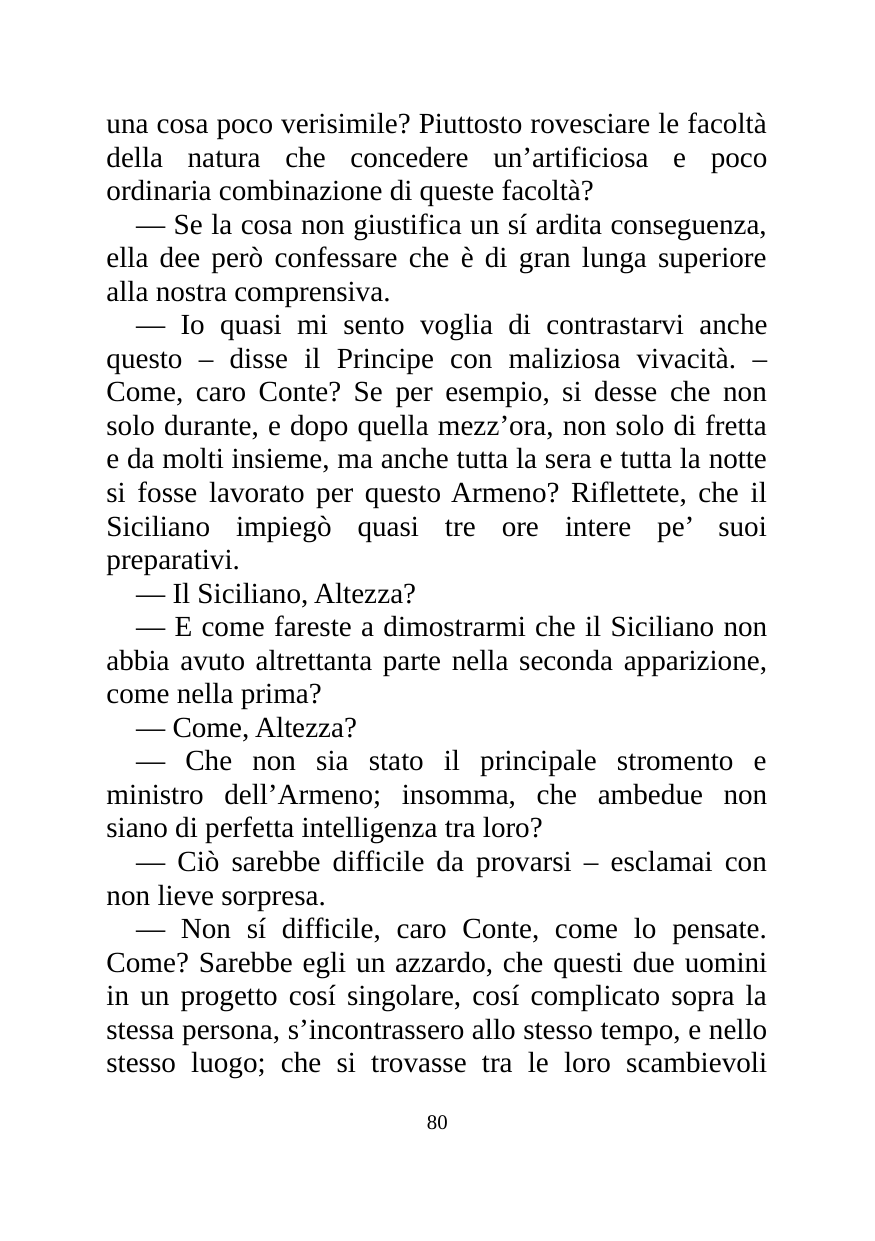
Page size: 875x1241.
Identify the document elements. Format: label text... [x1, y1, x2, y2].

text — Che non sia stato il principale stromento e ministro dell’Armeno; insomma, che ambedue non siano di perfetta intelligenza tra loro? [106, 743, 768, 844]
text — E come fareste a dimostrarmi che il Siciliano non abbia avuto altrettanta parte nella seconda apparizione, come nella prima? [106, 609, 768, 710]
text — Il Siciliano, Altezza? [106, 576, 768, 609]
text — Io quasi mi sento voglia di contrastarvi anche questo – disse il Principe con maliziosa vivacità. – Come, caro Conte? Se per esempio, si desse che non solo durante, e dopo quella mezz’ora, non solo di fretta e da molti insieme, ma anche tutta la sera e tutta la notte si fosse lavorato per questo Armeno? Riflettete, che il Siciliano impiegò quasi tre ore intere pe’ suoi preparativi. [106, 307, 768, 576]
text — Se la cosa non giustifica un sí ardita conseguenza, ella dee però confessare che è di gran lunga superiore alla nostra comprensiva. [106, 207, 768, 307]
text — Come, Altezza? [106, 710, 768, 743]
text una cosa poco verisimile? Piuttosto rovesciare le facoltà della natura che concedere un’artificiosa e poco ordinaria combinazione di queste facoltà? [106, 106, 768, 207]
text — Ciò sarebbe difficile da provarsi – esclamai con non lieve sorpresa. [106, 844, 768, 911]
text — Non sí difficile, caro Conte, come lo pensate. Come? Sarebbe egli un azzardo, che questi due uomini in un progetto cosí singolare, cosí complicato sopra la stessa persona, s’incontrassero allo stesso tempo, e nello stesso luogo; che si trovasse tra le loro scambievoli [106, 911, 768, 1079]
